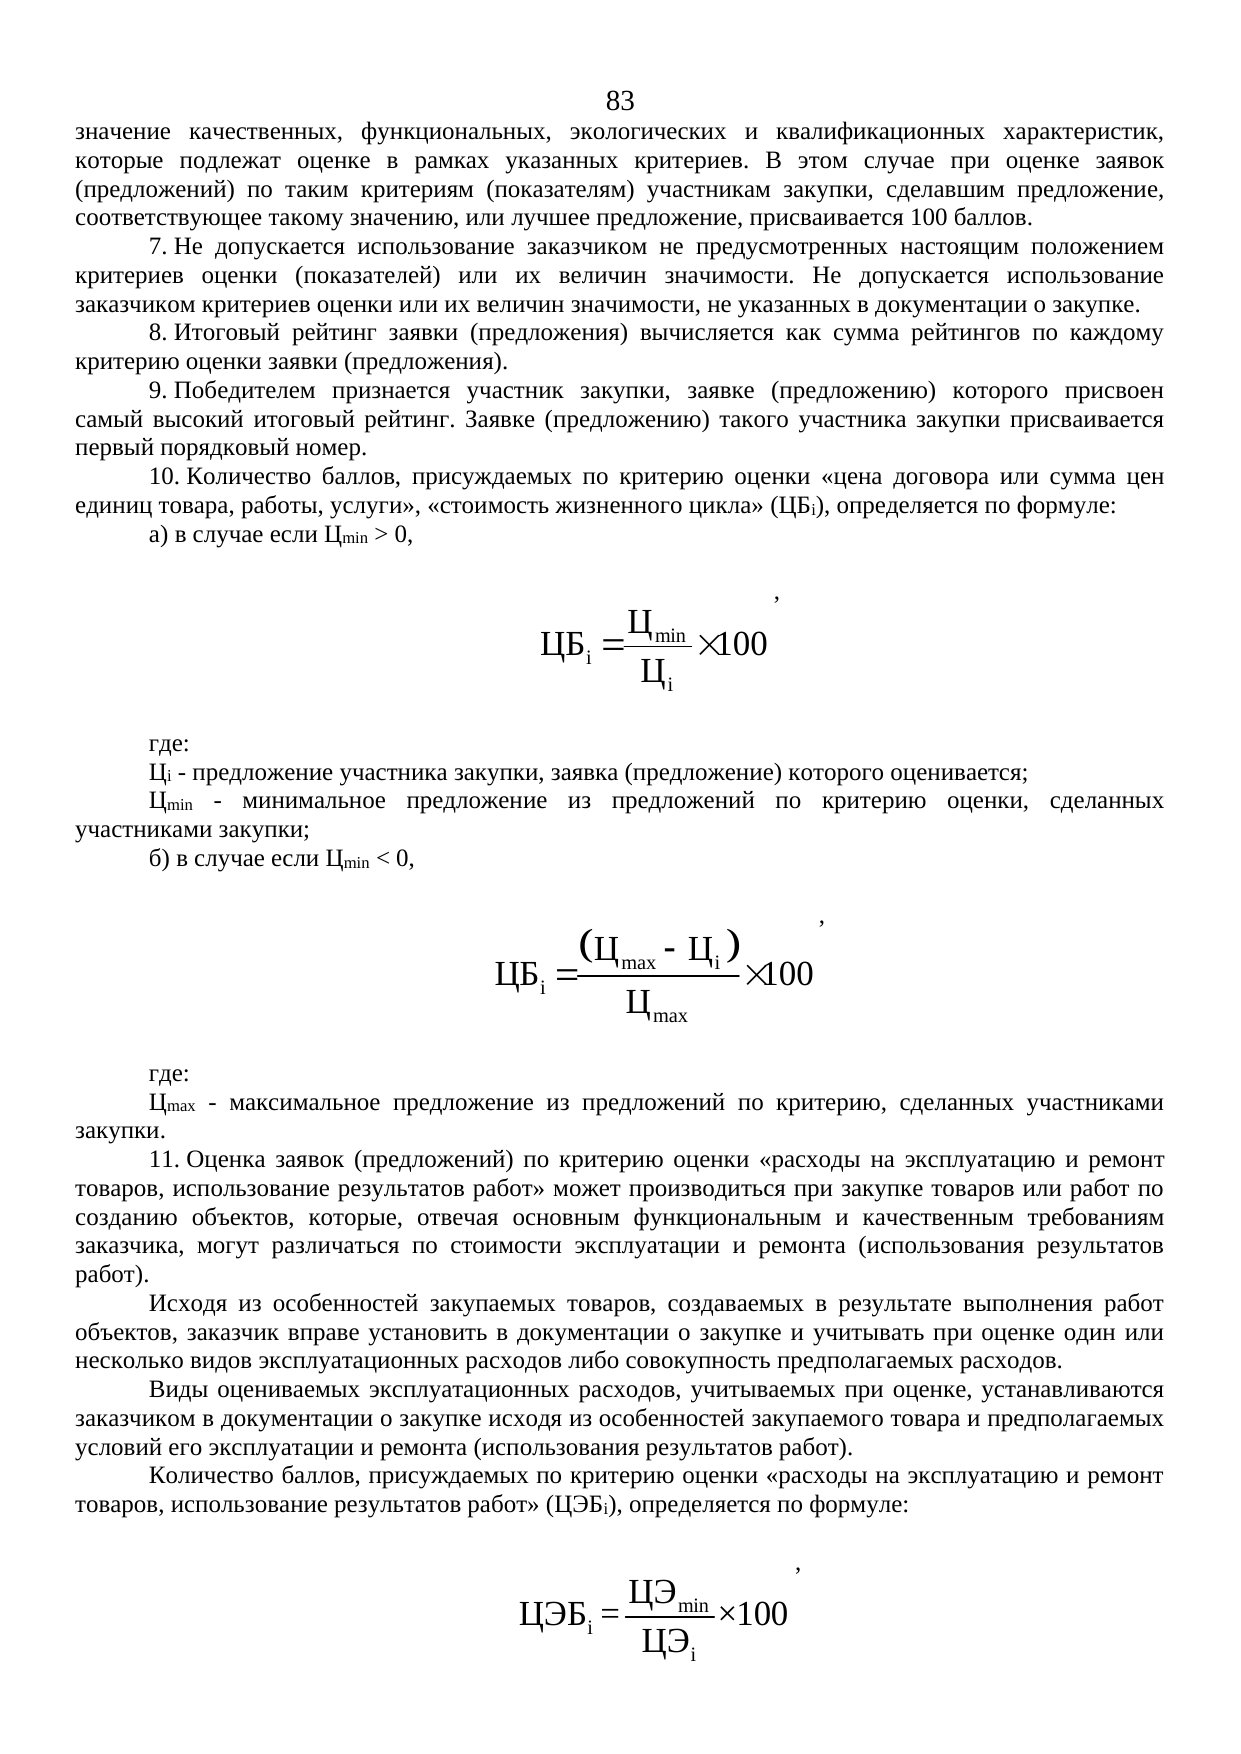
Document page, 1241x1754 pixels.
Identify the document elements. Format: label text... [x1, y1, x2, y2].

text 7. Не допускается использование заказчиком не предусмотренных настоящим положением критериев оценки (показателей) или их величин значимости. Не допускается использование заказчиком критериев оценки или их величин значимости, не указанных в документации о закупке. [75, 231, 1165, 317]
text 11. Оценка заявок (предложений) по критерию оценки «расходы на эксплуатацию и ремонт товаров, использование результатов работ» может производиться при закупке товаров или работ по созданию объектов, которые, отвечая основным функциональным и качественным требованиям заказчика, могут различаться по стоимости эксплуатации и ремонта (использования результатов работ). [75, 1144, 1165, 1288]
text Цmax - максимальное предложение из предложений по критерию, сделанных участниками закупки. [75, 1087, 1165, 1144]
text , [75, 900, 1165, 1029]
text Исходя из особенностей закупаемых товаров, создаваемых в результате выполнения работ объектов, заказчик вправе установить в документации о закупке и учитывать при оценке один или несколько видов эксплуатационных расходов либо совокупность предполагаемых расходов. [75, 1288, 1165, 1374]
text Цmin - минимальное предложение из предложений по критерию оценки, сделанных участниками закупки; [75, 785, 1165, 843]
text Цi - предложение участника закупки, заявка (предложение) которого оценивается; [75, 757, 1165, 785]
text Виды оцениваемых эксплуатационных расходов, учитываемых при оценке, устанавливаются заказчиком в документации о закупке исходя из особенностей закупаемого товара и предполагаемых условий его эксплуатации и ремонта (использования результатов работ). [75, 1374, 1165, 1460]
text значение качественных, функциональных, экологических и квалификационных характеристик, которые подлежат оценке в рамках указанных критериев. В этом случае при оценке заявок (предложений) по таким критериям (показателям) участникам закупки, сделавшим предложение, соответствующее такому значению, или лучшее предложение, присваивается 100 баллов. [75, 116, 1165, 231]
text Количество баллов, присуждаемых по критерию оценки «расходы на эксплуатацию и ремонт товаров, использование результатов работ» (ЦЭБi), определяется по формуле: [75, 1460, 1165, 1518]
text где: [75, 728, 1165, 757]
text 8. Итоговый рейтинг заявки (предложения) вычисляется как сумма рейтингов по каждому критерию оценки заявки (предложения). [75, 317, 1165, 375]
text б) в случае если Цmin < 0, [75, 843, 1165, 872]
text , [75, 1547, 1165, 1669]
text 9. Победителем признается участник закупки, заявке (предложению) которого присвоен самый высокий итоговый рейтинг. Заявке (предложению) такого участника закупки присваивается первый порядковый номер. [75, 375, 1165, 461]
text где: [75, 1058, 1165, 1087]
text а) в случае если Цmin > 0, [75, 519, 1165, 547]
text 10. Количество баллов, присуждаемых по критерию оценки «цена договора или сумма цен единиц товара, работы, услуги», «стоимость жизненного цикла» (ЦБi), определяется по формуле: [75, 461, 1165, 519]
text , [75, 576, 1165, 699]
